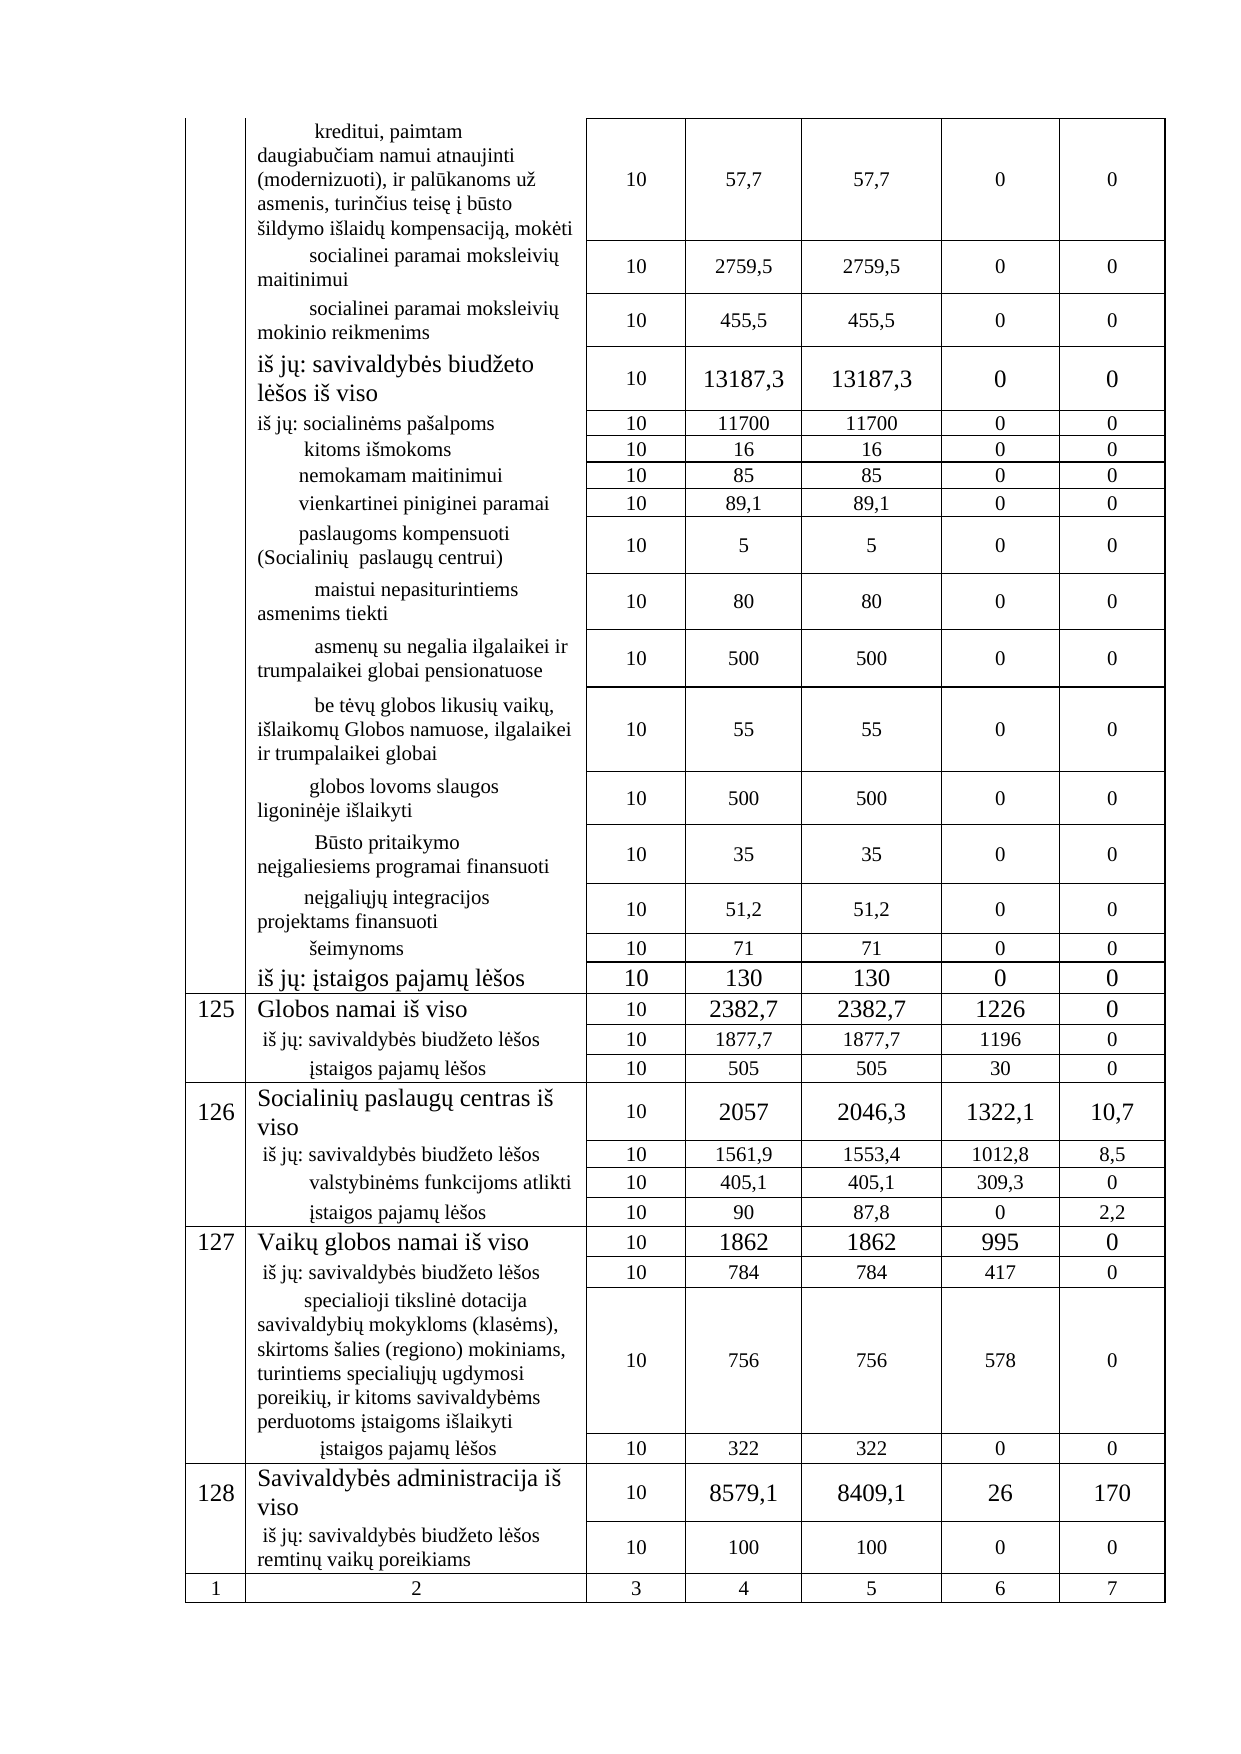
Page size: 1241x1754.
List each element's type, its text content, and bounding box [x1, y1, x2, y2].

table_cell 26 [942, 1464, 1059, 1521]
table_cell 30 [942, 1055, 1059, 1082]
table_cell 578 [942, 1288, 1059, 1433]
table_cell 2,2 [1060, 1198, 1164, 1226]
table_cell įstaigos pajamų lėšos [246, 1054, 586, 1082]
table_cell 100 [686, 1522, 801, 1572]
table_cell 0 [1060, 772, 1164, 824]
table_cell 0 [1060, 119, 1164, 239]
table_cell [186, 346, 245, 410]
table_cell 10 [587, 825, 685, 883]
table_cell 10 [587, 1168, 685, 1197]
table_cell Socialinių paslaugų centras iš viso [246, 1083, 586, 1140]
table_cell 0 [1060, 994, 1164, 1024]
table_cell 10,7 [1060, 1083, 1164, 1140]
table_cell 5 [802, 1574, 941, 1602]
table_cell 0 [942, 1198, 1059, 1226]
table_cell 2759,5 [686, 241, 801, 293]
table_cell 1322,1 [942, 1083, 1059, 1140]
table_cell 11700 [802, 411, 941, 435]
table_cell 10 [587, 963, 685, 993]
table_cell 10 [587, 574, 685, 629]
table_cell 0 [1060, 1227, 1164, 1256]
table_cell [186, 1140, 245, 1167]
table_cell 0 [1060, 347, 1164, 410]
table_cell 13187,3 [802, 347, 941, 410]
table_cell 10 [587, 1141, 685, 1167]
table_cell 100 [802, 1522, 941, 1572]
table_cell kreditui, paimtam daugiabučiam namui atnaujinti (modernizuoti), ir palūkanoms už asmenis, turinčius teisę į būsto šildymo išlaidų kompensaciją, mokėti [246, 118, 586, 239]
table_cell 0 [1060, 630, 1164, 686]
table_cell 0 [1060, 825, 1164, 883]
table_cell 0 [942, 463, 1059, 488]
table_cell 0 [942, 241, 1059, 293]
table_cell 0 [1060, 963, 1164, 993]
table_cell 0 [1060, 1434, 1164, 1462]
table_cell [186, 240, 245, 293]
table_cell [186, 883, 245, 933]
table_cell 322 [686, 1434, 801, 1462]
table_cell [186, 488, 245, 516]
table_cell 3 [587, 1574, 685, 1602]
table_cell 126 [186, 1083, 245, 1140]
table_cell 0 [1060, 1288, 1164, 1433]
table_cell iš jų: įstaigos pajamų lėšos [246, 961, 586, 993]
table_cell [186, 573, 245, 629]
table_cell 10 [587, 1025, 685, 1054]
table_cell 10 [587, 411, 685, 435]
table_cell 80 [802, 574, 941, 629]
table_cell 1862 [802, 1227, 941, 1256]
table_cell 0 [942, 517, 1059, 572]
table_cell 1 [186, 1574, 245, 1602]
table_cell 13187,3 [686, 347, 801, 410]
table_cell 10 [587, 772, 685, 824]
table_cell Vaikų globos namai iš viso [246, 1227, 586, 1256]
table_cell iš jų: savivaldybės biudžeto lėšos remtinų vaikų poreikiams [246, 1521, 586, 1572]
table_cell 10 [587, 1083, 685, 1140]
table_cell 756 [686, 1288, 801, 1433]
table_cell 10 [587, 1464, 685, 1521]
table_cell 405,1 [802, 1168, 941, 1197]
table_cell [186, 1433, 245, 1462]
table_cell 505 [686, 1055, 801, 1082]
table_cell 1862 [686, 1227, 801, 1256]
table_cell 0 [942, 347, 1059, 410]
table_cell 0 [1060, 1025, 1164, 1054]
table_cell paslaugoms kompensuoti (Socialinių paslaugų centrui) [246, 516, 586, 572]
table_cell 2057 [686, 1083, 801, 1140]
table_cell 10 [587, 1227, 685, 1256]
table_cell 8579,1 [686, 1464, 801, 1521]
table_cell 0 [942, 934, 1059, 961]
table_cell [186, 1521, 245, 1572]
table_cell 500 [686, 772, 801, 824]
table_cell 85 [686, 463, 801, 488]
table_cell 0 [942, 294, 1059, 346]
table_cell 7 [1060, 1574, 1164, 1602]
table_cell 10 [587, 1257, 685, 1287]
table_cell šeimynoms [246, 933, 586, 961]
table_cell 5 [686, 517, 801, 572]
table_cell 309,3 [942, 1168, 1059, 1197]
table_cell 2046,3 [802, 1083, 941, 1140]
table_cell 1012,8 [942, 1141, 1059, 1167]
table_cell 0 [942, 1522, 1059, 1572]
table_cell 127 [186, 1227, 245, 1256]
table_cell 0 [1060, 241, 1164, 293]
table_cell 500 [802, 772, 941, 824]
table_cell 500 [802, 630, 941, 686]
table_cell 125 [186, 994, 245, 1024]
table_cell 0 [942, 688, 1059, 771]
table_cell 784 [802, 1257, 941, 1287]
table_cell 170 [1060, 1464, 1164, 1521]
table_cell 10 [587, 630, 685, 686]
table_cell 71 [686, 934, 801, 961]
table_cell 455,5 [686, 294, 801, 346]
table_cell [186, 686, 245, 771]
table_cell 10 [587, 884, 685, 933]
table_cell 8,5 [1060, 1141, 1164, 1167]
table_cell [186, 771, 245, 824]
table_cell iš jų: savivaldybės biudžeto lėšos [246, 1256, 586, 1287]
table_cell [186, 1287, 245, 1433]
table_cell 417 [942, 1257, 1059, 1287]
table_cell vienkartinei piniginei paramai [246, 488, 586, 516]
table_cell 55 [686, 688, 801, 771]
table_cell 784 [686, 1257, 801, 1287]
table_cell specialioji tikslinė dotacija savivaldybių mokykloms (klasėms), skirtoms šalies (regiono) mokiniams, turintiems specialiųjų ugdymosi poreikių, ir kitoms savivaldybėms perduotoms įstaigoms išlaikyti [246, 1287, 586, 1433]
table_cell 505 [802, 1055, 941, 1082]
table_cell 0 [942, 119, 1059, 239]
table_cell įstaigos pajamų lėšos [246, 1433, 586, 1462]
table_cell iš jų: savivaldybės biudžeto lėšos iš viso [246, 346, 586, 410]
table_cell 71 [802, 934, 941, 961]
table_cell globos lovoms slaugos ligoninėje išlaikyti [246, 771, 586, 824]
table_cell 1553,4 [802, 1141, 941, 1167]
table_cell 10 [587, 119, 685, 239]
table_cell 10 [587, 994, 685, 1024]
table_cell 0 [1060, 688, 1164, 771]
table_cell 87,8 [802, 1198, 941, 1226]
table_cell 322 [802, 1434, 941, 1462]
table_cell 57,7 [686, 119, 801, 239]
table_cell 0 [1060, 294, 1164, 346]
table_cell 995 [942, 1227, 1059, 1256]
table_cell socialinei paramai moksleivių maitinimui [246, 240, 586, 293]
table_cell 35 [686, 825, 801, 883]
table_cell 0 [1060, 436, 1164, 461]
table_cell 0 [1060, 489, 1164, 516]
table_cell 10 [587, 1288, 685, 1433]
table_cell [186, 435, 245, 461]
table_cell be tėvų globos likusių vaikų, išlaikomų Globos namuose, ilgalaikei ir trumpalaikei globai [246, 686, 586, 771]
table_cell 11700 [686, 411, 801, 435]
table_cell 10 [587, 436, 685, 461]
table_cell 0 [1060, 1168, 1164, 1197]
table_cell 10 [587, 688, 685, 771]
table_cell 10 [587, 347, 685, 410]
table_cell 130 [686, 963, 801, 993]
table_cell 10 [587, 1198, 685, 1226]
table_cell [186, 118, 245, 239]
table_cell 500 [686, 630, 801, 686]
table_cell 1877,7 [686, 1025, 801, 1054]
table_cell [186, 516, 245, 572]
table_cell iš jų: socialinėms pašalpoms [246, 410, 586, 435]
table_cell 2382,7 [686, 994, 801, 1024]
table_cell 0 [942, 411, 1059, 435]
table_cell 0 [942, 825, 1059, 883]
table_cell 0 [942, 772, 1059, 824]
table_cell 0 [942, 574, 1059, 629]
table_cell [186, 1054, 245, 1082]
table_cell valstybinėms funkcijoms atlikti [246, 1167, 586, 1197]
table_cell 10 [587, 517, 685, 572]
table_cell 0 [942, 1434, 1059, 1462]
table_cell 10 [587, 294, 685, 346]
table_cell 10 [587, 934, 685, 961]
table_cell 89,1 [686, 489, 801, 516]
table_cell 0 [1060, 1522, 1164, 1572]
table_cell 57,7 [802, 119, 941, 239]
table_cell 10 [587, 1055, 685, 1082]
table_cell neįgaliųjų integracijos projektams finansuoti [246, 883, 586, 933]
table_cell [186, 1197, 245, 1226]
table_cell 0 [942, 489, 1059, 516]
table_cell 51,2 [802, 884, 941, 933]
table_cell [186, 461, 245, 488]
table_cell iš jų: savivaldybės biudžeto lėšos [246, 1024, 586, 1054]
table_cell 0 [1060, 463, 1164, 488]
table_cell 0 [942, 963, 1059, 993]
table_cell 80 [686, 574, 801, 629]
table_cell maistui nepasiturintiems asmenims tiekti [246, 573, 586, 629]
table_cell 1561,9 [686, 1141, 801, 1167]
table_cell įstaigos pajamų lėšos [246, 1197, 586, 1226]
table_cell 10 [587, 463, 685, 488]
table_cell [186, 1024, 245, 1054]
table_cell [186, 824, 245, 883]
table_cell 10 [587, 489, 685, 516]
table_cell 10 [587, 1434, 685, 1462]
table_cell 4 [686, 1574, 801, 1602]
table_cell [186, 410, 245, 435]
table_cell 2759,5 [802, 241, 941, 293]
table_cell [186, 629, 245, 686]
table_cell 10 [587, 1522, 685, 1572]
table_cell nemokamam maitinimui [246, 461, 586, 488]
table_cell iš jų: savivaldybės biudžeto lėšos [246, 1140, 586, 1167]
table_cell Globos namai iš viso [246, 994, 586, 1024]
table_cell 0 [1060, 884, 1164, 933]
table_cell asmenų su negalia ilgalaikei ir trumpalaikei globai pensionatuose [246, 629, 586, 686]
table_cell 0 [1060, 411, 1164, 435]
table_cell 90 [686, 1198, 801, 1226]
table_cell 16 [686, 436, 801, 461]
table_cell 35 [802, 825, 941, 883]
table_cell [186, 1167, 245, 1197]
table_cell 6 [942, 1574, 1059, 1602]
table_cell 2 [246, 1574, 586, 1602]
table_cell 128 [186, 1464, 245, 1521]
table_cell Būsto pritaikymo neįgaliesiems programai finansuoti [246, 824, 586, 883]
table_cell Savivaldybės administracija iš viso [246, 1464, 586, 1521]
table_cell 51,2 [686, 884, 801, 933]
table_cell 0 [1060, 517, 1164, 572]
table_cell 16 [802, 436, 941, 461]
table_cell [186, 1256, 245, 1287]
table_cell 89,1 [802, 489, 941, 516]
table_cell 0 [1060, 574, 1164, 629]
table_cell 0 [942, 630, 1059, 686]
table_cell 0 [1060, 934, 1164, 961]
table_cell [186, 933, 245, 961]
table_cell 455,5 [802, 294, 941, 346]
table_cell 1226 [942, 994, 1059, 1024]
table_cell 8409,1 [802, 1464, 941, 1521]
table_cell 55 [802, 688, 941, 771]
table_cell [186, 961, 245, 993]
table_cell socialinei paramai moksleivių mokinio reikmenims [246, 293, 586, 346]
table_cell 0 [1060, 1055, 1164, 1082]
table_cell 405,1 [686, 1168, 801, 1197]
table_cell 1196 [942, 1025, 1059, 1054]
table_cell 85 [802, 463, 941, 488]
table_cell 756 [802, 1288, 941, 1433]
table_cell 10 [587, 241, 685, 293]
table_cell 2382,7 [802, 994, 941, 1024]
table_cell 0 [1060, 1257, 1164, 1287]
table_cell [186, 293, 245, 346]
table_cell 5 [802, 517, 941, 572]
table_cell 130 [802, 963, 941, 993]
table_cell 0 [942, 436, 1059, 461]
table_cell 1877,7 [802, 1025, 941, 1054]
table_cell 0 [942, 884, 1059, 933]
table_cell kitoms išmokoms [246, 435, 586, 461]
